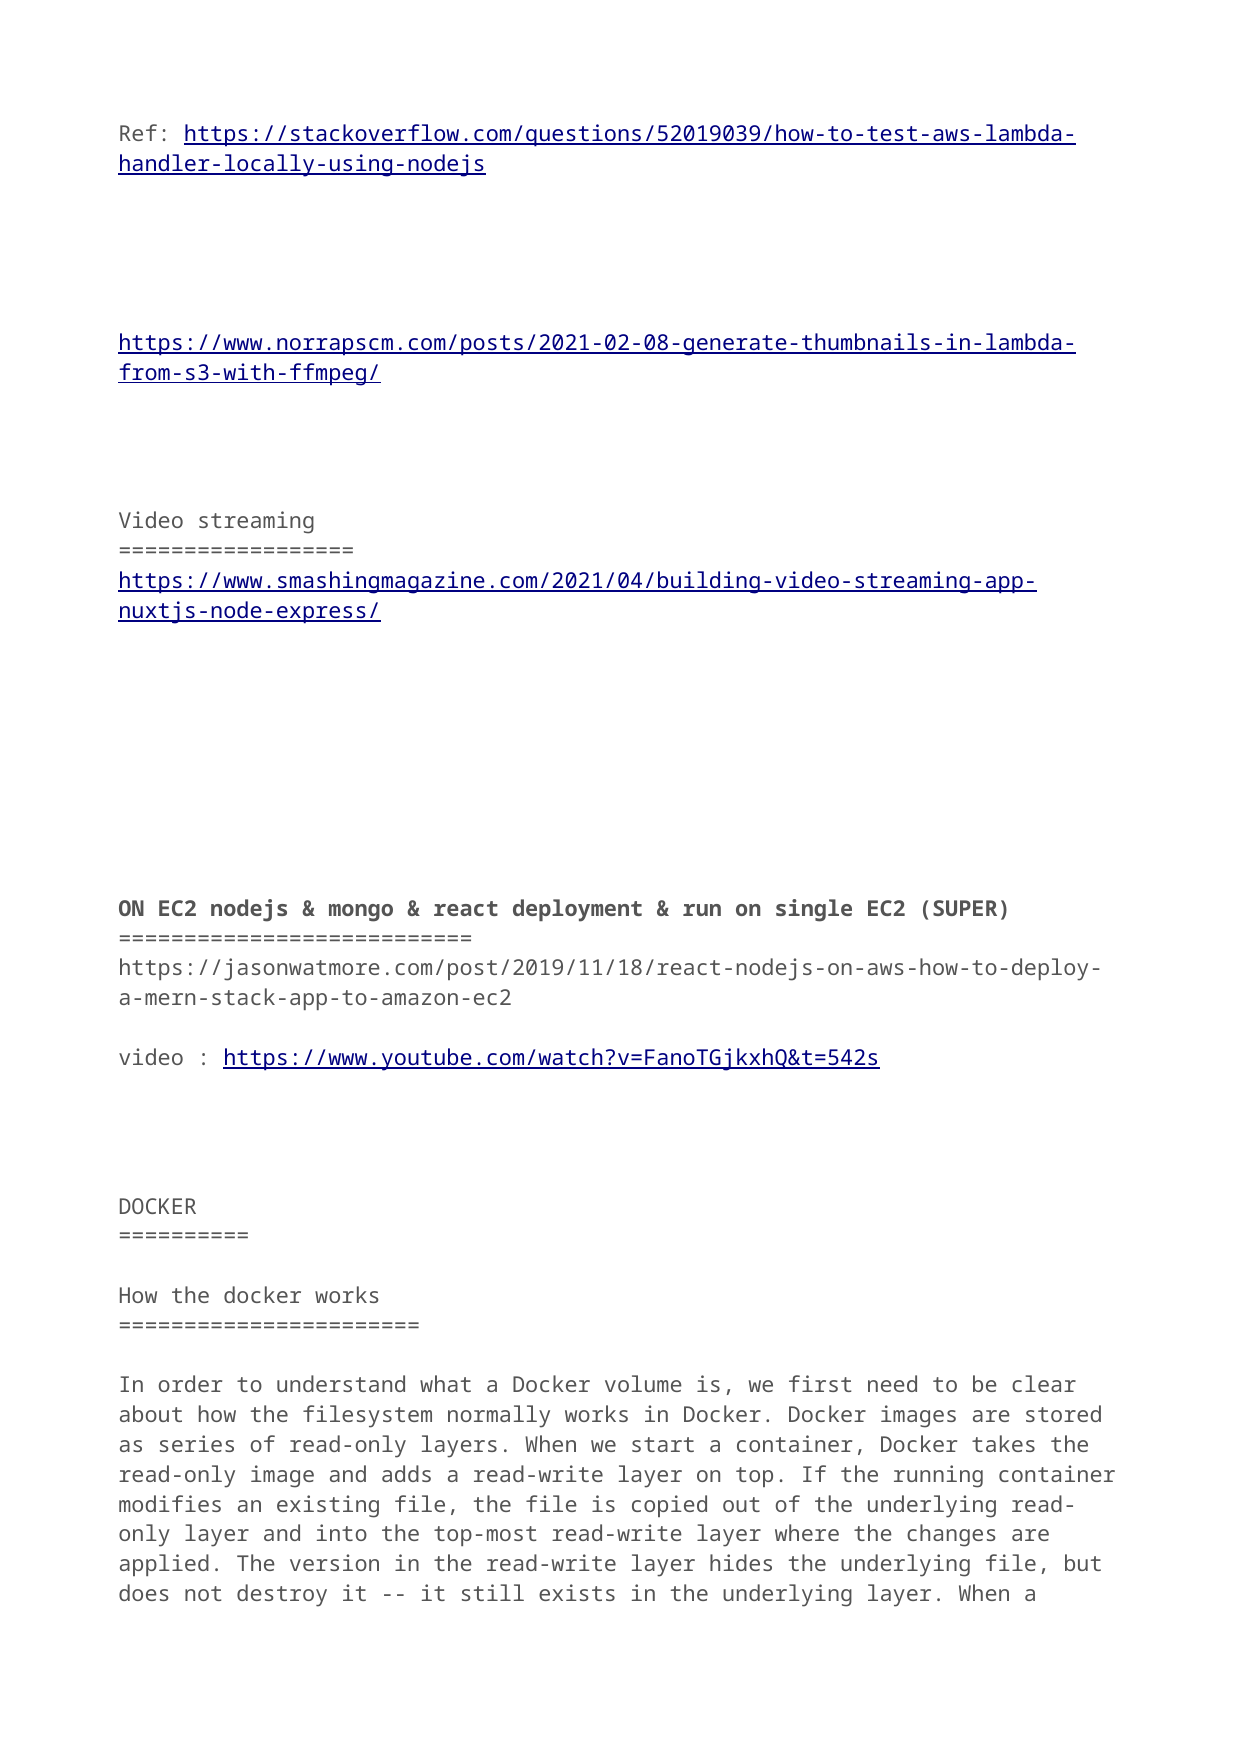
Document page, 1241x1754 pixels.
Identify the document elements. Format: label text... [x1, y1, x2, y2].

text ================== [118, 535, 1122, 565]
text ========== [118, 1220, 1122, 1250]
text Ref: https://stackoverflow.com/questions/52019039/how-to-test-aws-lambda-handler-locally-using-nodejs [118, 118, 1122, 178]
text https://jasonwatmore.com/post/2019/11/18/react-nodejs-on-aws-how-to-deploy-a-mern-stack-app-to-amazon-ec2 [118, 952, 1122, 1012]
text ON EC2 nodejs & mongo & react deployment & run on single EC2 (SUPER) [118, 893, 1122, 922]
text https://www.smashingmagazine.com/2021/04/building-video-streaming-app-nuxtjs-node-express/ [118, 565, 1122, 624]
text How the docker works [118, 1280, 1122, 1310]
text https://www.norrapscm.com/posts/2021-02-08-generate-thumbnails-in-lambda-from-s3-with-ffmpeg/ [118, 327, 1122, 386]
text DOCKER [118, 1191, 1122, 1220]
text Video streaming [118, 505, 1122, 535]
text In order to understand what a Docker volume is, we first need to be clear about how the filesystem normally works in Docker. Docker images are stored as series of read-only layers. When we start a container, Docker takes the read-only image and adds a read-write layer on top. If the running container modifies an existing file, the file is copied out of the underlying read-only layer and into the top-most read-write layer where the changes are applied. The version in the read-write layer hides the underlying file, but does not destroy it -- it still exists in the underlying layer. When a [118, 1369, 1122, 1608]
text ======================= [118, 1310, 1122, 1339]
text =========================== [118, 922, 1122, 952]
text video : https://www.youtube.com/watch?v=FanoTGjkxhQ&t=542s [118, 1042, 1122, 1071]
